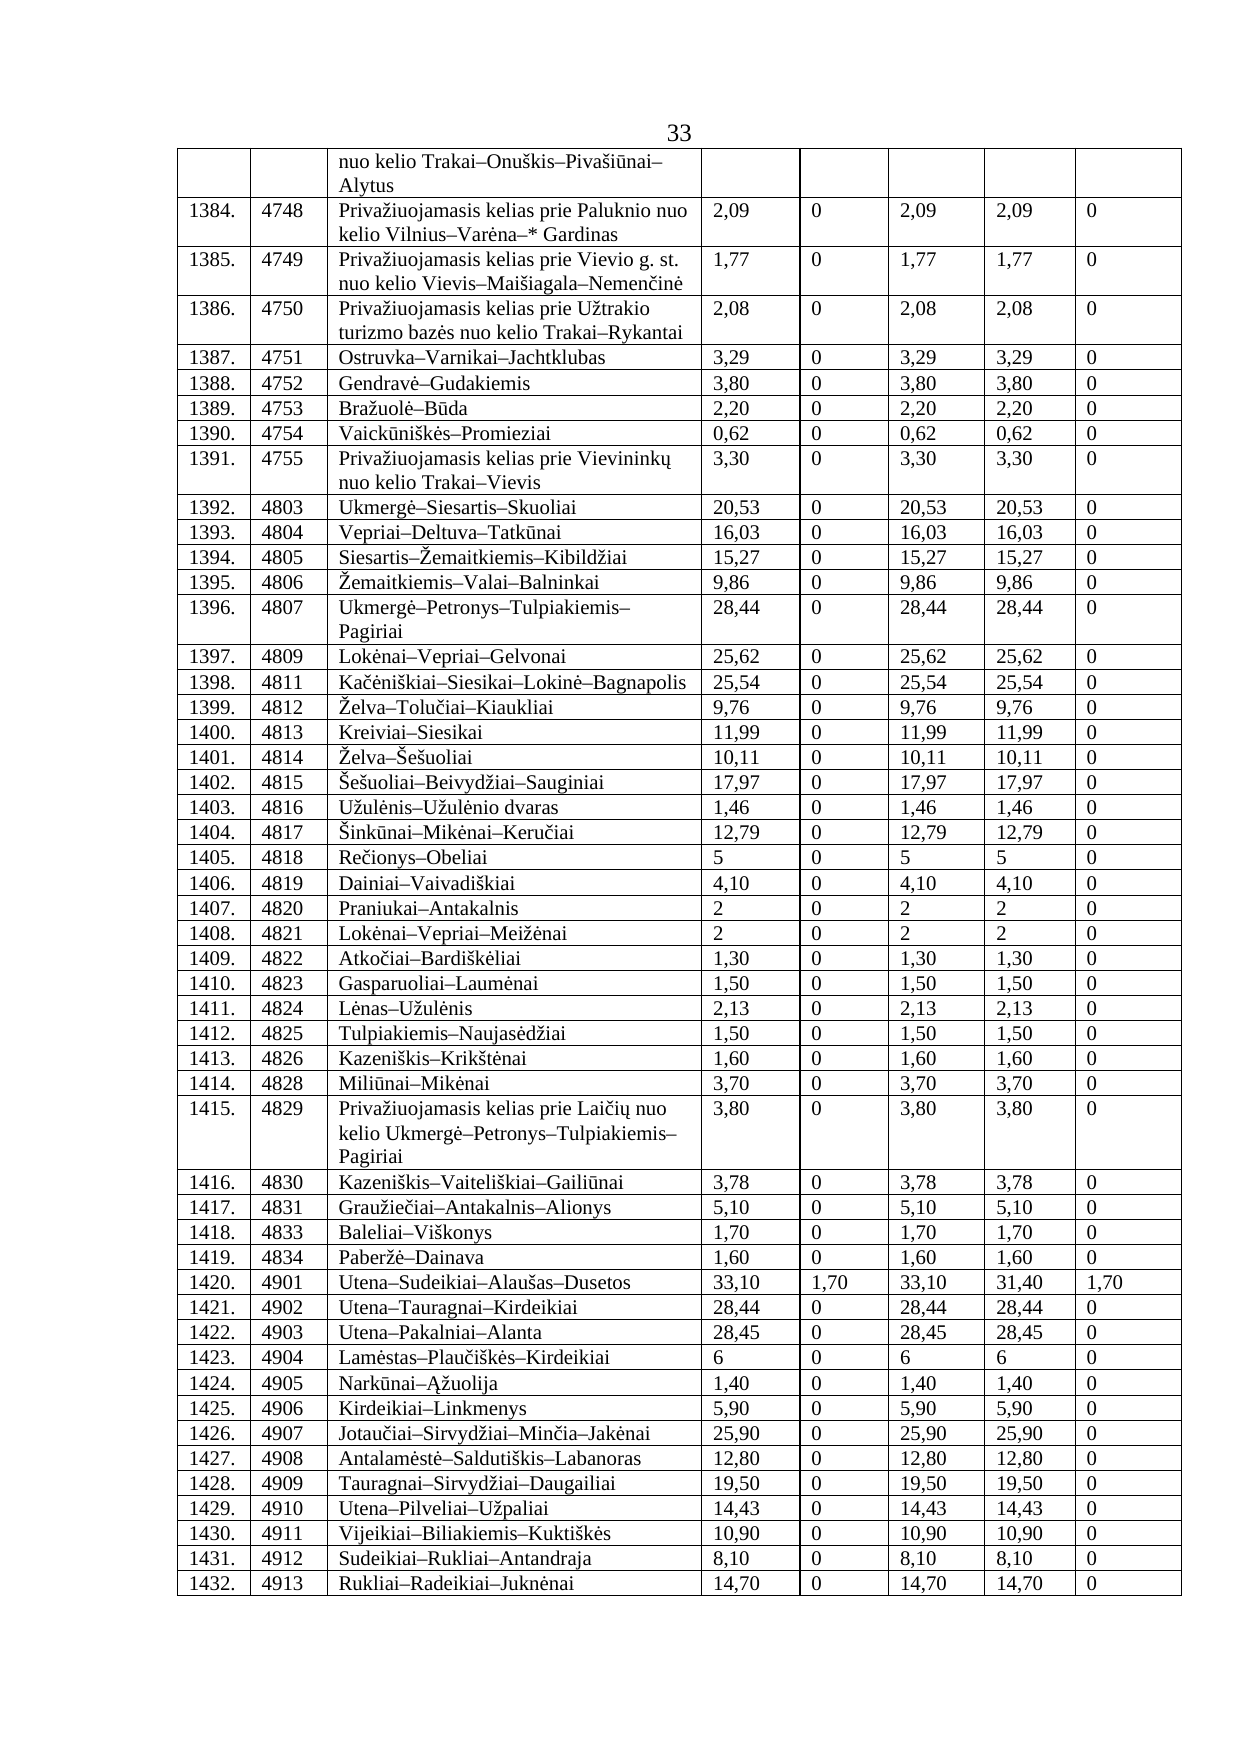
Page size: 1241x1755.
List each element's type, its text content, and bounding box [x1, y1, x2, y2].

table_cell 0 [1076, 1245, 1181, 1269]
table_cell 1,40 [889, 1370, 984, 1394]
table_cell 11,99 [889, 720, 984, 744]
table_cell 2,20 [985, 396, 1075, 419]
table_cell 0 [1076, 1546, 1181, 1570]
table_cell 1,60 [985, 1046, 1075, 1070]
table_cell 3,78 [985, 1170, 1075, 1194]
table_cell 0 [1076, 820, 1181, 844]
table_cell 1,30 [889, 946, 984, 970]
table_cell 6 [985, 1345, 1075, 1369]
table_cell 10,11 [889, 745, 984, 769]
table_cell 1388. [178, 370, 250, 394]
table_cell 1,50 [702, 971, 799, 995]
table_cell 0 [801, 1446, 888, 1470]
table_cell 4910 [251, 1496, 327, 1520]
table_cell 3,70 [889, 1071, 984, 1095]
table_cell 4809 [251, 645, 327, 668]
table_cell 10,11 [702, 745, 799, 769]
table_cell Želva–Šešuoliai [328, 745, 701, 769]
table_cell 0 [1076, 421, 1181, 445]
table_cell 4816 [251, 795, 327, 819]
table_cell 0 [1076, 720, 1181, 744]
table_cell 0,62 [702, 421, 799, 445]
table_cell 0 [801, 421, 888, 445]
table_cell Rečionys–Obeliai [328, 845, 701, 869]
table_cell 1412. [178, 1021, 250, 1045]
table_cell Kačėniškiai–Siesikai–Lokinė–Bagnapolis [328, 670, 701, 694]
table_cell 0 [801, 1071, 888, 1095]
table_cell 19,50 [702, 1471, 799, 1495]
table_cell 1404. [178, 820, 250, 844]
table_cell 4755 [251, 446, 327, 494]
table_cell 4813 [251, 720, 327, 744]
table_cell 1397. [178, 645, 250, 668]
table_cell 4752 [251, 370, 327, 394]
table_cell 10,90 [889, 1521, 984, 1545]
table_cell 0 [1076, 745, 1181, 769]
table_cell 1394. [178, 545, 250, 569]
table_cell 0 [801, 1370, 888, 1394]
table_cell 0 [1076, 1021, 1181, 1045]
table_cell 9,76 [985, 695, 1075, 719]
table_cell 0 [1076, 971, 1181, 995]
table_cell 19,50 [985, 1471, 1075, 1495]
table_cell 14,70 [889, 1571, 984, 1595]
table_cell 15,27 [985, 545, 1075, 569]
table_cell 0 [801, 1521, 888, 1545]
table_cell 2,09 [889, 198, 984, 246]
table_cell 0 [1076, 545, 1181, 569]
table_cell 1389. [178, 396, 250, 419]
table_cell 4911 [251, 1521, 327, 1545]
table_cell 28,45 [702, 1320, 799, 1344]
table_cell 5,10 [702, 1195, 799, 1219]
table_cell 3,78 [702, 1170, 799, 1194]
table_cell 1423. [178, 1345, 250, 1369]
table_cell 1419. [178, 1245, 250, 1269]
table_cell 1400. [178, 720, 250, 744]
table_cell 16,03 [889, 520, 984, 544]
table_cell 4820 [251, 896, 327, 919]
table_cell 0,62 [889, 421, 984, 445]
table_cell 4805 [251, 545, 327, 569]
table_cell 1409. [178, 946, 250, 970]
table_cell 1384. [178, 198, 250, 246]
table_cell 1,46 [702, 795, 799, 819]
table_cell 0 [801, 971, 888, 995]
table_cell 0 [801, 1170, 888, 1194]
table_cell 1390. [178, 421, 250, 445]
table_cell 3,70 [985, 1071, 1075, 1095]
table_cell 2 [985, 921, 1075, 945]
table_cell 25,62 [985, 645, 1075, 668]
table_cell 1392. [178, 495, 250, 519]
table_cell 4905 [251, 1370, 327, 1394]
table_cell Bražuolė–Būda [328, 396, 701, 419]
table_cell 1395. [178, 570, 250, 594]
table_cell 8,10 [702, 1546, 799, 1570]
table_cell 25,54 [702, 670, 799, 694]
table_cell 25,62 [889, 645, 984, 668]
table_cell 0 [1076, 1370, 1181, 1394]
table_cell 2 [702, 896, 799, 919]
table_cell 1425. [178, 1396, 250, 1419]
table_cell 4807 [251, 595, 327, 643]
table_cell 0 [801, 1546, 888, 1570]
table_cell 4818 [251, 845, 327, 869]
table_cell Ukmergė–Petronys–Tulpiakiemis–Pagiriai [328, 595, 701, 643]
table_cell 0 [1076, 446, 1181, 494]
table_cell 1,60 [889, 1046, 984, 1070]
table_cell 0 [801, 1396, 888, 1419]
table_cell Privažiuojamasis kelias prie Vievininkų nuo kelio Trakai–Vievis [328, 446, 701, 494]
table_cell 4833 [251, 1220, 327, 1244]
table_cell 4806 [251, 570, 327, 594]
table_cell 0 [801, 595, 888, 643]
table_cell 25,90 [985, 1421, 1075, 1445]
table_cell 4751 [251, 345, 327, 369]
table_cell 0 [801, 946, 888, 970]
table_cell 1386. [178, 296, 250, 344]
table_cell 4826 [251, 1046, 327, 1070]
table_cell Kreiviai–Siesikai [328, 720, 701, 744]
table_cell 1385. [178, 247, 250, 295]
table_cell 0 [1076, 1096, 1181, 1168]
table_cell 0 [1076, 1220, 1181, 1244]
table_cell 28,44 [889, 1295, 984, 1319]
table_cell Gasparuoliai–Laumėnai [328, 971, 701, 995]
table_cell nuo kelio Trakai–Onuškis–Pivašiūnai–Alytus [328, 149, 701, 197]
table_cell 0 [1076, 1521, 1181, 1545]
table_cell 1,70 [801, 1270, 888, 1294]
table_cell 9,86 [702, 570, 799, 594]
table_cell 1421. [178, 1295, 250, 1319]
table_cell 0 [1076, 1471, 1181, 1495]
table_cell 16,03 [985, 520, 1075, 544]
table_cell 1,40 [985, 1370, 1075, 1394]
table_cell 0 [801, 345, 888, 369]
table_cell 1405. [178, 845, 250, 869]
table_cell 0 [1076, 396, 1181, 419]
table_cell 4902 [251, 1295, 327, 1319]
table_cell 10,11 [985, 745, 1075, 769]
table_cell Lokėnai–Vepriai–Gelvonai [328, 645, 701, 668]
table_cell 3,29 [889, 345, 984, 369]
table_cell 28,44 [889, 595, 984, 643]
table_cell 0 [801, 396, 888, 419]
table_cell Tauragnai–Sirvydžiai–Daugailiai [328, 1471, 701, 1495]
table_cell Žemaitkiemis–Valai–Balninkai [328, 570, 701, 594]
table_cell 25,54 [985, 670, 1075, 694]
table_cell 12,80 [889, 1446, 984, 1470]
table_cell 1,70 [1076, 1270, 1181, 1294]
table_cell 11,99 [702, 720, 799, 744]
table_cell 4825 [251, 1021, 327, 1045]
table_cell 0 [1076, 198, 1181, 246]
table_cell 10,90 [702, 1521, 799, 1545]
table_cell 0 [1076, 645, 1181, 668]
table_cell 1,77 [702, 247, 799, 295]
table_cell 4821 [251, 921, 327, 945]
table_cell 5 [985, 845, 1075, 869]
table_cell 1427. [178, 1446, 250, 1470]
table_cell 0 [1076, 1320, 1181, 1344]
table_cell 28,45 [889, 1320, 984, 1344]
table_cell 19,50 [889, 1471, 984, 1495]
table_cell 25,90 [702, 1421, 799, 1445]
table_cell 1,46 [985, 795, 1075, 819]
table_cell 1398. [178, 670, 250, 694]
table_cell Privažiuojamasis kelias prie Laičių nuo kelio Ukmergė–Petronys–Tulpiakiemis–Pagiriai [328, 1096, 701, 1168]
table_cell 1402. [178, 770, 250, 794]
table_cell 0 [1076, 1195, 1181, 1219]
table_cell 2,08 [889, 296, 984, 344]
table_cell 3,80 [889, 1096, 984, 1168]
table_cell 4831 [251, 1195, 327, 1219]
table_cell 1,46 [889, 795, 984, 819]
table_cell 0 [801, 1245, 888, 1269]
table_cell 0 [1076, 370, 1181, 394]
table_cell 4815 [251, 770, 327, 794]
table_cell 9,86 [985, 570, 1075, 594]
table_cell 5,90 [702, 1396, 799, 1419]
table_cell 0 [801, 370, 888, 394]
table_cell 4804 [251, 520, 327, 544]
table_cell 0 [801, 495, 888, 519]
table_cell 0 [1076, 1046, 1181, 1070]
table_cell 1,60 [702, 1046, 799, 1070]
table_cell 0 [801, 545, 888, 569]
table_cell 4909 [251, 1471, 327, 1495]
table_cell 1429. [178, 1496, 250, 1520]
table_cell 1391. [178, 446, 250, 494]
table_cell 25,90 [889, 1421, 984, 1445]
table_cell 17,97 [702, 770, 799, 794]
table_cell 9,76 [702, 695, 799, 719]
table_cell Tulpiakiemis–Naujasėdžiai [328, 1021, 701, 1045]
table_cell 0 [801, 1320, 888, 1344]
table_cell 10,90 [985, 1521, 1075, 1545]
table_cell 0 [801, 1295, 888, 1319]
table_cell 1,70 [985, 1220, 1075, 1244]
table_cell 0 [801, 1571, 888, 1595]
table_cell 3,30 [985, 446, 1075, 494]
table_cell 6 [702, 1345, 799, 1369]
table_cell 4906 [251, 1396, 327, 1419]
table_cell 4,10 [702, 870, 799, 894]
table_cell Ostruvka–Varnikai–Jachtklubas [328, 345, 701, 369]
table_cell Graužiečiai–Antakalnis–Alionys [328, 1195, 701, 1219]
table_cell 1411. [178, 996, 250, 1020]
table_cell 1396. [178, 595, 250, 643]
table_cell Antalamėstė–Saldutiškis–Labanoras [328, 1446, 701, 1470]
table_cell 28,44 [702, 1295, 799, 1319]
table_cell 4824 [251, 996, 327, 1020]
table_cell Dainiai–Vaivadiškiai [328, 870, 701, 894]
table_cell [702, 149, 799, 197]
table_cell 33,10 [702, 1270, 799, 1294]
table_cell 0 [801, 1096, 888, 1168]
table_cell 0 [1076, 1446, 1181, 1470]
table_cell 0 [1076, 1071, 1181, 1095]
table_cell 14,43 [702, 1496, 799, 1520]
table_cell 0 [1076, 1571, 1181, 1595]
table_cell 14,43 [985, 1496, 1075, 1520]
table_cell Lokėnai–Vepriai–Meižėnai [328, 921, 701, 945]
table_cell 1415. [178, 1096, 250, 1168]
table_cell Praniukai–Antakalnis [328, 896, 701, 919]
table_cell 1,60 [985, 1245, 1075, 1269]
table_cell 1393. [178, 520, 250, 544]
table_cell 4817 [251, 820, 327, 844]
table_cell 1431. [178, 1546, 250, 1570]
table_cell Lamėstas–Plaučiškės–Kirdeikiai [328, 1345, 701, 1369]
table_cell 0 [801, 770, 888, 794]
table_cell 3,30 [889, 446, 984, 494]
table_cell 4904 [251, 1345, 327, 1369]
table_cell 1,60 [889, 1245, 984, 1269]
table_cell 2,08 [702, 296, 799, 344]
table_cell 4812 [251, 695, 327, 719]
table_cell 0 [801, 645, 888, 668]
table_cell 8,10 [889, 1546, 984, 1570]
table_cell 4901 [251, 1270, 327, 1294]
table_cell 0 [1076, 870, 1181, 894]
table_cell 0 [1076, 896, 1181, 919]
table_cell 28,44 [985, 595, 1075, 643]
table_cell 9,86 [889, 570, 984, 594]
table_cell 0 [1076, 770, 1181, 794]
table_cell 0 [1076, 345, 1181, 369]
table_cell 1399. [178, 695, 250, 719]
table_cell 5 [889, 845, 984, 869]
table_cell 4834 [251, 1245, 327, 1269]
table_cell 0 [801, 921, 888, 945]
table_cell Ukmergė–Siesartis–Skuoliai [328, 495, 701, 519]
table_cell 0 [1076, 1396, 1181, 1419]
table_cell Gendravė–Gudakiemis [328, 370, 701, 394]
table_cell 0 [801, 695, 888, 719]
table_cell Privažiuojamasis kelias prie Vievio g. st. nuo kelio Vievis–Maišiagala–Nemenčinė [328, 247, 701, 295]
table_cell 2,09 [985, 198, 1075, 246]
table_cell 4753 [251, 396, 327, 419]
table_cell 4819 [251, 870, 327, 894]
table_cell 0 [1076, 595, 1181, 643]
table_cell 3,80 [889, 370, 984, 394]
table_cell 14,70 [702, 1571, 799, 1595]
table_cell 12,79 [889, 820, 984, 844]
table_cell 2,20 [889, 396, 984, 419]
table_cell 3,29 [702, 345, 799, 369]
table_cell 25,62 [702, 645, 799, 668]
table_cell 31,40 [985, 1270, 1075, 1294]
table_cell 0 [801, 795, 888, 819]
table_cell Šešuoliai–Beivydžiai–Sauginiai [328, 770, 701, 794]
table_cell 0 [801, 520, 888, 544]
table_cell 0 [1076, 996, 1181, 1020]
table_cell Kazeniškis–Krikštėnai [328, 1046, 701, 1070]
table_cell Sudeikiai–Rukliai–Antandraja [328, 1546, 701, 1570]
table_cell 14,43 [889, 1496, 984, 1520]
table_cell [178, 149, 250, 197]
table_cell 2 [985, 896, 1075, 919]
table_cell 3,80 [702, 1096, 799, 1168]
table_cell 1424. [178, 1370, 250, 1394]
table_cell Utena–Pilveliai–Užpaliai [328, 1496, 701, 1520]
table_cell 3,80 [702, 370, 799, 394]
table_cell 4748 [251, 198, 327, 246]
table_cell 0 [801, 1046, 888, 1070]
table_cell 4754 [251, 421, 327, 445]
table_cell 0 [1076, 520, 1181, 544]
table_cell 0 [801, 670, 888, 694]
table_cell Vijeikiai–Biliakiemis–Kuktiškės [328, 1521, 701, 1545]
table_cell 0 [801, 996, 888, 1020]
table_cell 1432. [178, 1571, 250, 1595]
table_cell 0 [1076, 495, 1181, 519]
table_cell 2,20 [702, 396, 799, 419]
table_cell 0 [801, 570, 888, 594]
table_cell 0 [1076, 946, 1181, 970]
table_cell 0 [801, 296, 888, 344]
table_cell 4750 [251, 296, 327, 344]
table_cell 0 [801, 1021, 888, 1045]
table_cell 6 [889, 1345, 984, 1369]
table_cell 12,80 [702, 1446, 799, 1470]
table_cell 0 [1076, 1496, 1181, 1520]
table_cell 20,53 [889, 495, 984, 519]
table_cell 1414. [178, 1071, 250, 1095]
table_cell Želva–Tolučiai–Kiaukliai [328, 695, 701, 719]
table_cell 1418. [178, 1220, 250, 1244]
table_cell 1,60 [702, 1245, 799, 1269]
table_cell 20,53 [985, 495, 1075, 519]
table_cell 0 [1076, 695, 1181, 719]
table_cell 9,76 [889, 695, 984, 719]
table_cell 17,97 [985, 770, 1075, 794]
table_cell 1,50 [985, 971, 1075, 995]
table_cell 0 [801, 446, 888, 494]
table_cell 1,50 [889, 971, 984, 995]
table_cell 0 [1076, 247, 1181, 295]
table_cell 14,70 [985, 1571, 1075, 1595]
table_cell 0 [801, 820, 888, 844]
table_cell [251, 149, 327, 197]
table_cell 0 [801, 896, 888, 919]
table_cell 16,03 [702, 520, 799, 544]
table_cell 3,78 [889, 1170, 984, 1194]
table_cell 0 [801, 870, 888, 894]
table_cell 1,30 [702, 946, 799, 970]
table_cell 1420. [178, 1270, 250, 1294]
table_cell 17,97 [889, 770, 984, 794]
table_cell 2 [889, 896, 984, 919]
table_cell 1407. [178, 896, 250, 919]
table_cell 4908 [251, 1446, 327, 1470]
table_cell Vepriai–Deltuva–Tatkūnai [328, 520, 701, 544]
table_cell [889, 149, 984, 197]
table_cell 12,80 [985, 1446, 1075, 1470]
table_cell 0 [801, 247, 888, 295]
table_cell Kazeniškis–Vaiteliškiai–Gailiūnai [328, 1170, 701, 1194]
table_cell 15,27 [702, 545, 799, 569]
table_cell 2,09 [702, 198, 799, 246]
table_cell 3,70 [702, 1071, 799, 1095]
table_cell 1426. [178, 1421, 250, 1445]
table_cell Šinkūnai–Mikėnai–Keručiai [328, 820, 701, 844]
table_cell 28,45 [985, 1320, 1075, 1344]
table_cell 0 [1076, 296, 1181, 344]
table_cell 1408. [178, 921, 250, 945]
table_cell Kirdeikiai–Linkmenys [328, 1396, 701, 1419]
table_cell Baleliai–Viškonys [328, 1220, 701, 1244]
table_cell 3,80 [985, 370, 1075, 394]
table_cell 0 [801, 198, 888, 246]
table_cell 5,10 [985, 1195, 1075, 1219]
table_cell 0,62 [985, 421, 1075, 445]
table_cell [985, 149, 1075, 197]
table_cell Miliūnai–Mikėnai [328, 1071, 701, 1095]
table_cell Utena–Sudeikiai–Alaušas–Dusetos [328, 1270, 701, 1294]
table_cell Rukliai–Radeikiai–Juknėnai [328, 1571, 701, 1595]
table_cell 20,53 [702, 495, 799, 519]
table_cell 4749 [251, 247, 327, 295]
table_cell 5,10 [889, 1195, 984, 1219]
table_cell 2,13 [702, 996, 799, 1020]
table_cell [1076, 149, 1181, 197]
table_cell Lėnas–Užulėnis [328, 996, 701, 1020]
table_cell 2,08 [985, 296, 1075, 344]
table_cell 1,77 [889, 247, 984, 295]
table_cell 0 [1076, 845, 1181, 869]
table_cell 2,13 [985, 996, 1075, 1020]
table_cell 1416. [178, 1170, 250, 1194]
table_cell 3,30 [702, 446, 799, 494]
table_cell 4803 [251, 495, 327, 519]
table_cell Atkočiai–Bardiškėliai [328, 946, 701, 970]
table_cell 5,90 [889, 1396, 984, 1419]
table_cell 1,70 [702, 1220, 799, 1244]
table_cell 0 [801, 1345, 888, 1369]
table_cell Siesartis–Žemaitkiemis–Kibildžiai [328, 545, 701, 569]
table_cell 4903 [251, 1320, 327, 1344]
table_cell 4,10 [985, 870, 1075, 894]
table_cell 0 [1076, 1345, 1181, 1369]
table_cell 5 [702, 845, 799, 869]
table_cell 0 [801, 1220, 888, 1244]
table_cell 0 [801, 845, 888, 869]
table_cell 1,50 [985, 1021, 1075, 1045]
table_cell 1401. [178, 745, 250, 769]
table_cell 0 [1076, 795, 1181, 819]
table_cell 11,99 [985, 720, 1075, 744]
table_cell 1422. [178, 1320, 250, 1344]
table_cell 3,29 [985, 345, 1075, 369]
table_cell Užulėnis–Užulėnio dvaras [328, 795, 701, 819]
table_cell Privažiuojamasis kelias prie Užtrakio turizmo bazės nuo kelio Trakai–Rykantai [328, 296, 701, 344]
table_cell 2,13 [889, 996, 984, 1020]
table_cell Privažiuojamasis kelias prie Paluknio nuo kelio Vilnius–Varėna–* Gardinas [328, 198, 701, 246]
table_cell 0 [801, 1471, 888, 1495]
table_cell 0 [1076, 1295, 1181, 1319]
table_cell 1428. [178, 1471, 250, 1495]
table_cell 2 [889, 921, 984, 945]
table_cell Jotaučiai–Sirvydžiai–Minčia–Jakėnai [328, 1421, 701, 1445]
table_cell 0 [801, 1496, 888, 1520]
table_cell 5,90 [985, 1396, 1075, 1419]
table_cell Vaickūniškės–Promieziai [328, 421, 701, 445]
table_cell 4830 [251, 1170, 327, 1194]
table_cell Utena–Pakalniai–Alanta [328, 1320, 701, 1344]
table_cell 0 [801, 1421, 888, 1445]
table_cell 1,50 [889, 1021, 984, 1045]
table_cell 0 [1076, 1421, 1181, 1445]
table_cell 1430. [178, 1521, 250, 1545]
table_cell Paberžė–Dainava [328, 1245, 701, 1269]
table_cell 1413. [178, 1046, 250, 1070]
table_cell 25,54 [889, 670, 984, 694]
table_cell 1,77 [985, 247, 1075, 295]
table_cell 15,27 [889, 545, 984, 569]
table_cell 1,70 [889, 1220, 984, 1244]
table_cell 1406. [178, 870, 250, 894]
table_cell 0 [801, 720, 888, 744]
table_cell Utena–Tauragnai–Kirdeikiai [328, 1295, 701, 1319]
table_cell 0 [1076, 921, 1181, 945]
table_cell 4828 [251, 1071, 327, 1095]
table_cell 33,10 [889, 1270, 984, 1294]
table_cell 1,30 [985, 946, 1075, 970]
table_cell 0 [801, 1195, 888, 1219]
table_cell 4814 [251, 745, 327, 769]
table_cell 28,44 [985, 1295, 1075, 1319]
table_cell 4913 [251, 1571, 327, 1595]
table_cell 4823 [251, 971, 327, 995]
table_cell 1,50 [702, 1021, 799, 1045]
table_cell 4907 [251, 1421, 327, 1445]
table_cell 2 [702, 921, 799, 945]
table_cell 0 [1076, 670, 1181, 694]
table_cell 4811 [251, 670, 327, 694]
table_cell 3,80 [985, 1096, 1075, 1168]
table_cell 12,79 [985, 820, 1075, 844]
table_cell 1403. [178, 795, 250, 819]
table_cell 4912 [251, 1546, 327, 1570]
table_cell 0 [801, 745, 888, 769]
table_cell 1410. [178, 971, 250, 995]
table_cell [801, 149, 888, 197]
table_cell Narkūnai–Ąžuolija [328, 1370, 701, 1394]
table_cell 0 [1076, 1170, 1181, 1194]
table_cell 8,10 [985, 1546, 1075, 1570]
table_cell 4829 [251, 1096, 327, 1168]
table_cell 4822 [251, 946, 327, 970]
table_cell 28,44 [702, 595, 799, 643]
table_cell 12,79 [702, 820, 799, 844]
table_cell 4,10 [889, 870, 984, 894]
table_cell 1417. [178, 1195, 250, 1219]
table_cell 1387. [178, 345, 250, 369]
table_cell 0 [1076, 570, 1181, 594]
table_cell 1,40 [702, 1370, 799, 1394]
